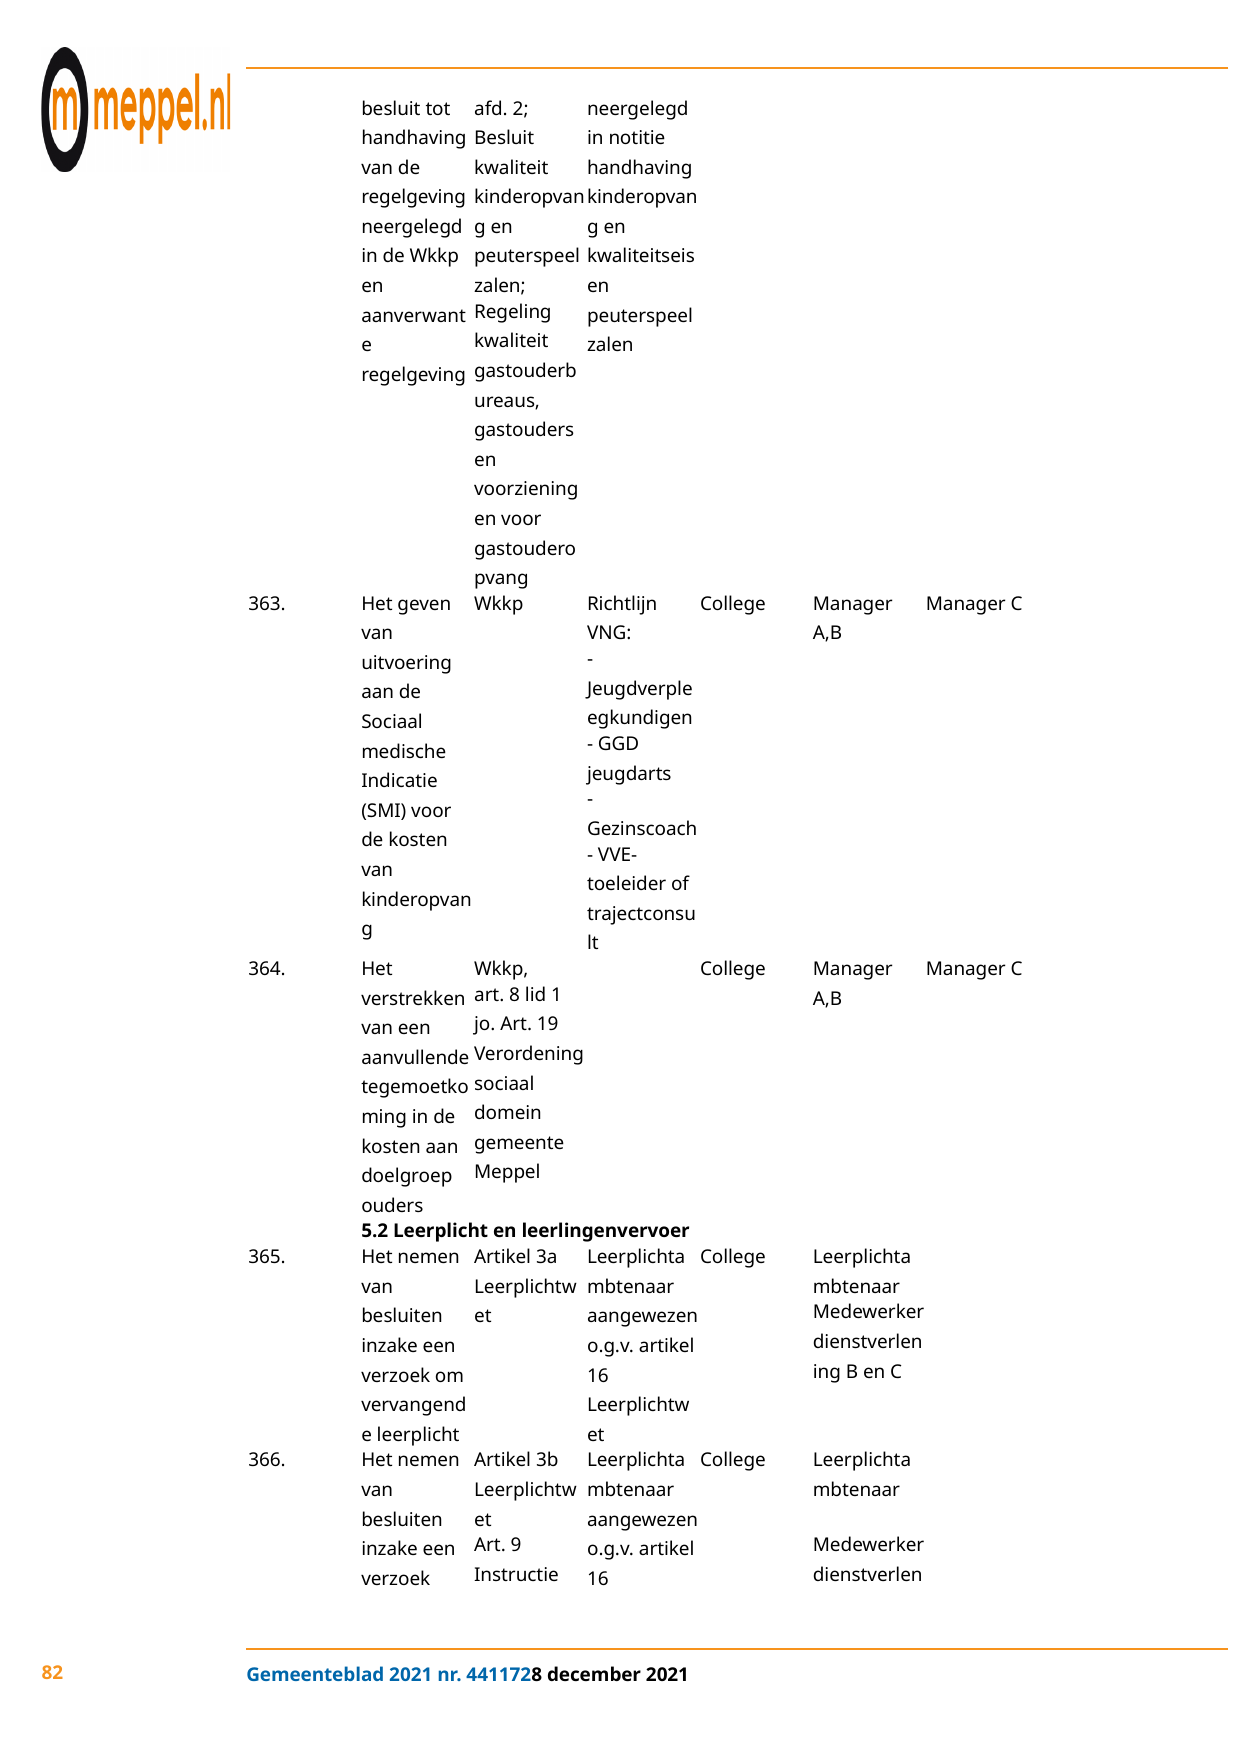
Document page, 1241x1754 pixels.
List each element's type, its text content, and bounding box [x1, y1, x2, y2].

table_cell - Jeugdverpleegkundigen [587, 645, 700, 730]
table_cell College [700, 1244, 813, 1447]
table_cell Medewerker dienstverlening B en C [813, 1299, 926, 1447]
table_cell [587, 955, 700, 1218]
table_cell Leerplichtambtenaar aangewezen o.g.v. artikel 16 [587, 1447, 700, 1591]
picture [41, 47, 231, 172]
table_cell Manager A,B [813, 955, 926, 1218]
table_cell Wkkp [474, 590, 587, 955]
table_cell Manager A,B [813, 590, 926, 955]
table_cell Manager C [926, 955, 1038, 1218]
table_cell Het geven van uitvoering aan de Sociaal medische Indicatie (SMI) voor de kosten van kinderopvang [361, 590, 474, 955]
table_cell 366. [248, 1447, 361, 1591]
table_cell Leerplichtambtenaar [813, 1447, 926, 1532]
table_cell [813, 95, 926, 590]
table_cell College [700, 1447, 813, 1591]
table_cell [700, 95, 813, 590]
table_cell besluit tot handhaving van de regelgeving neergelegd in de Wkkp en aanverwante regelgeving [361, 95, 474, 590]
table_cell 365. [248, 1244, 361, 1447]
table_cell Manager C [926, 590, 1038, 955]
table_cell Het verstrekken van een aanvullende tegemoetkoming in de kosten aan doelgroep ouders [361, 955, 474, 1218]
table_cell art. 8 lid 1 jo. Art. 19 Verordening sociaal domein gemeente Meppel [474, 981, 587, 1218]
table_cell Leerplichtambtenaar [813, 1244, 926, 1299]
table_cell - VVE-toeleider of trajectconsult [587, 841, 700, 955]
table_cell Medewerker dienstverlen [813, 1532, 926, 1591]
table_cell [926, 1447, 1038, 1591]
table_cell Leerplichtambtenaar aangewezen o.g.v. artikel 16 Leerplichtwet [587, 1244, 700, 1447]
table_cell 364. [248, 955, 361, 1218]
table_cell Regeling kwaliteit gastouderbureaus, gastouders en voorzieningen voor gastouderopvang [474, 298, 587, 590]
table_cell [248, 95, 361, 590]
table_cell - Gezinscoach [587, 786, 700, 841]
table_cell [926, 1244, 1038, 1447]
table_cell Wkkp, [474, 955, 587, 981]
table_cell [926, 95, 1038, 590]
table_cell neergelegd in notitie handhaving kinderopvang en kwaliteitseisen peuterspeelzalen [587, 95, 700, 590]
table_cell Het nemen van besluiten inzake een verzoek [361, 1447, 474, 1591]
table_cell Artikel 3b Leerplichtwet [474, 1447, 587, 1532]
table_cell Art. 9 Instructie [474, 1532, 587, 1591]
table_cell College [700, 590, 813, 955]
table_cell College [700, 955, 813, 1218]
table_cell 5.2 Leerplicht en leerlingenvervoer [361, 1218, 1038, 1243]
table_cell [248, 1218, 361, 1243]
table_cell 363. [248, 590, 361, 955]
table_cell afd. 2; Besluit kwaliteit kinderopvang en peuterspeelzalen; [474, 95, 587, 298]
table_cell Het nemen van besluiten inzake een verzoek om vervangende leerplicht [361, 1244, 474, 1447]
table_cell - GGD jeugdarts [587, 730, 700, 786]
table_cell Richtlijn VNG: [587, 590, 700, 645]
table_cell Artikel 3a Leerplichtwet [474, 1244, 587, 1447]
